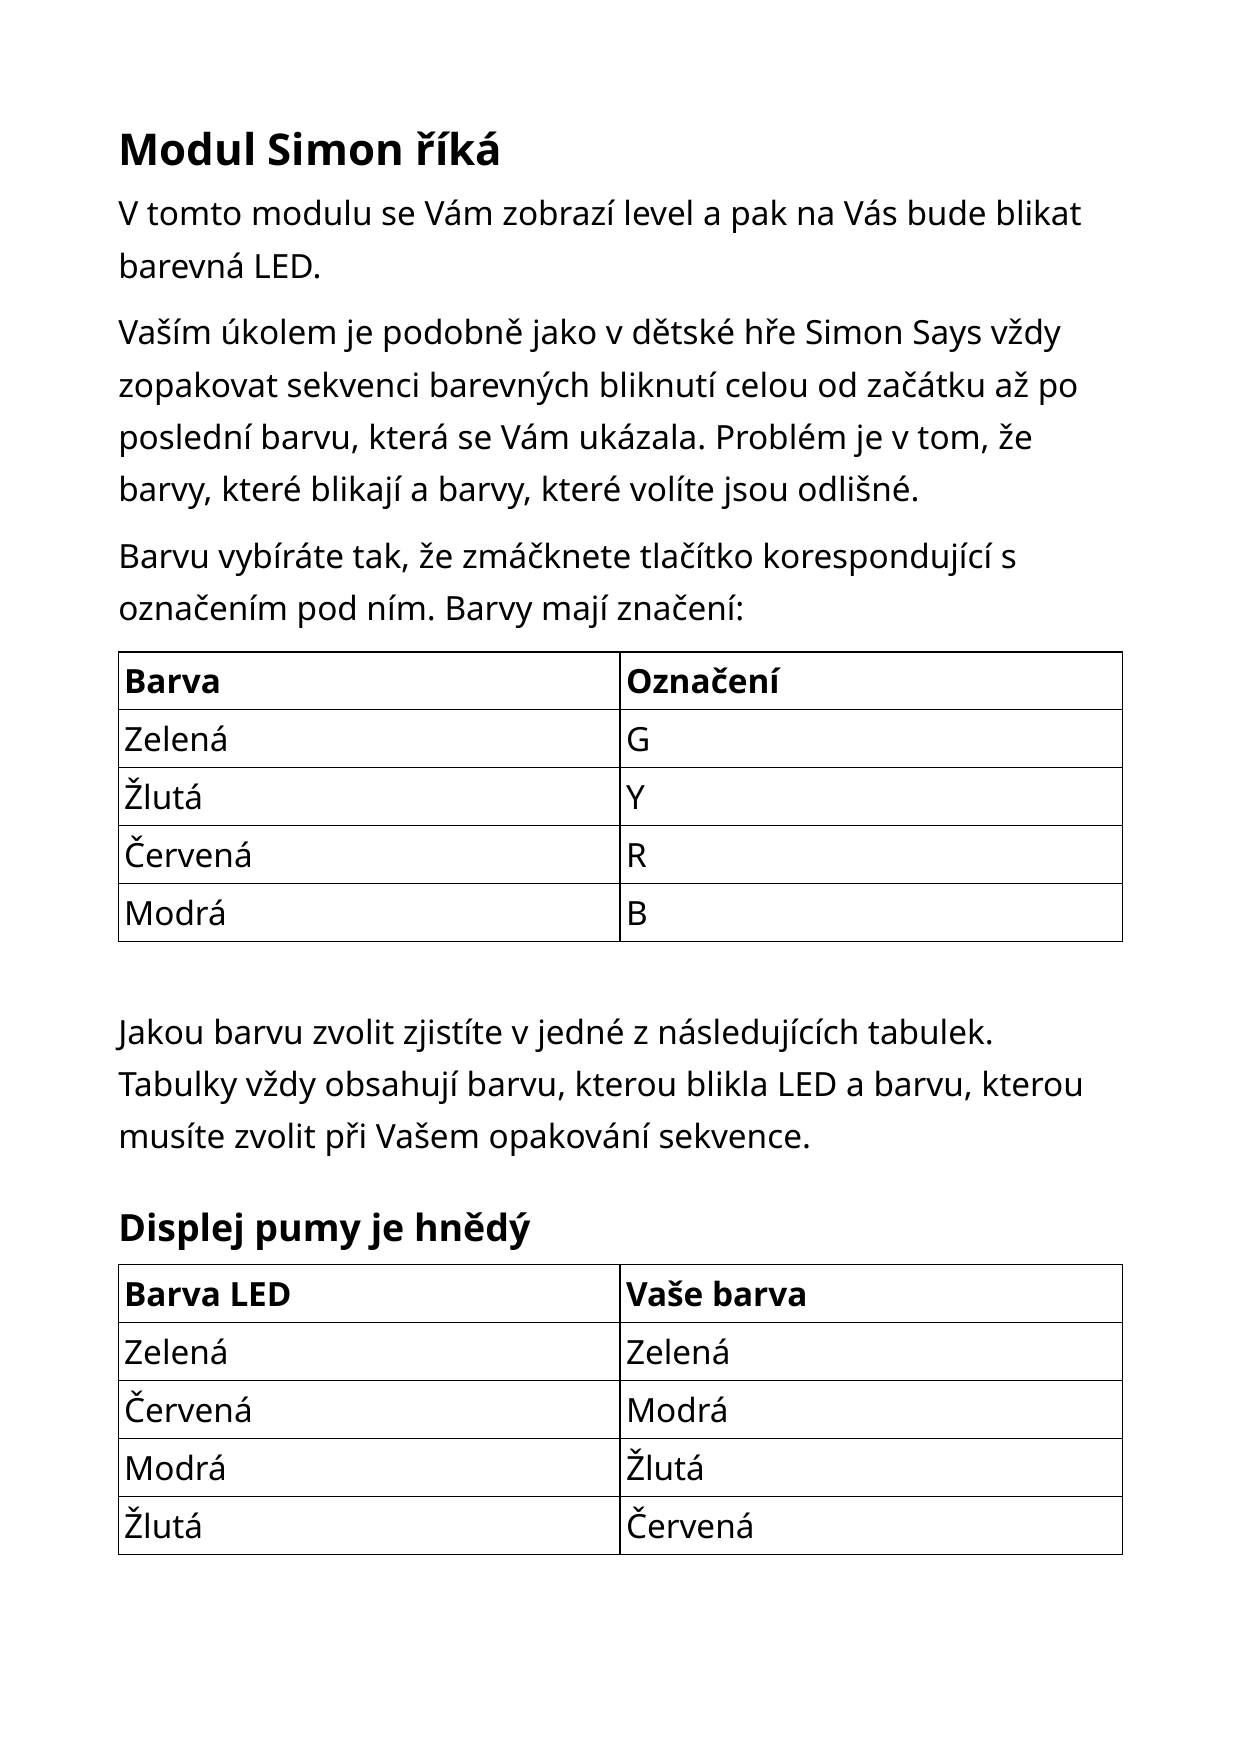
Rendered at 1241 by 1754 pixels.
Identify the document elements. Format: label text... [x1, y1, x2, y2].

table_cell R [621, 826, 1122, 883]
table_cell B [621, 884, 1122, 941]
table_cell Zelená [119, 710, 619, 767]
table_cell G [621, 710, 1122, 767]
subtitle Displej pumy je hnědý [118, 1201, 1122, 1252]
subtitle Modul Simon říká [118, 118, 1122, 178]
text Jakou barvu zvolit zjistíte v jedné z následujících tabulek. Tabulky vždy obsahují barvu, kterou blikla LED a barvu, kterou musíte zvolit při Vašem opakování sekvence. [118, 1009, 1122, 1159]
table_header Vaše barva [621, 1265, 1122, 1322]
table_cell Zelená [119, 1323, 619, 1380]
table_cell Žlutá [119, 768, 619, 825]
table_cell Y [621, 768, 1122, 825]
table_cell Zelená [621, 1323, 1122, 1380]
table_cell Červená [119, 1381, 619, 1438]
table_cell Modrá [621, 1381, 1122, 1438]
table_cell Žlutá [119, 1497, 619, 1554]
table_cell Červená [119, 826, 619, 883]
table_header Barva LED [119, 1265, 619, 1322]
table_cell Modrá [119, 1439, 619, 1496]
text Vaším úkolem je podobně jako v dětské hře Simon Says vždy zopakovat sekvenci barevných bliknutí celou od začátku až po poslední barvu, která se Vám ukázala. Problém je v tom, že barvy, které blikají a barvy, které volíte jsou odlišné. [118, 309, 1122, 511]
table_header Označení [621, 653, 1122, 709]
text Barvu vybíráte tak, že zmáčknete tlačítko korespondující s označením pod ním. Barvy mají značení: [118, 532, 1122, 630]
table_cell Modrá [119, 884, 619, 941]
table_header Barva [119, 653, 619, 709]
text V tomto modulu se Vám zobrazí level a pak na Vás bude blikat barevná LED. [118, 190, 1122, 288]
table_cell Červená [621, 1497, 1122, 1554]
table_cell Žlutá [621, 1439, 1122, 1496]
